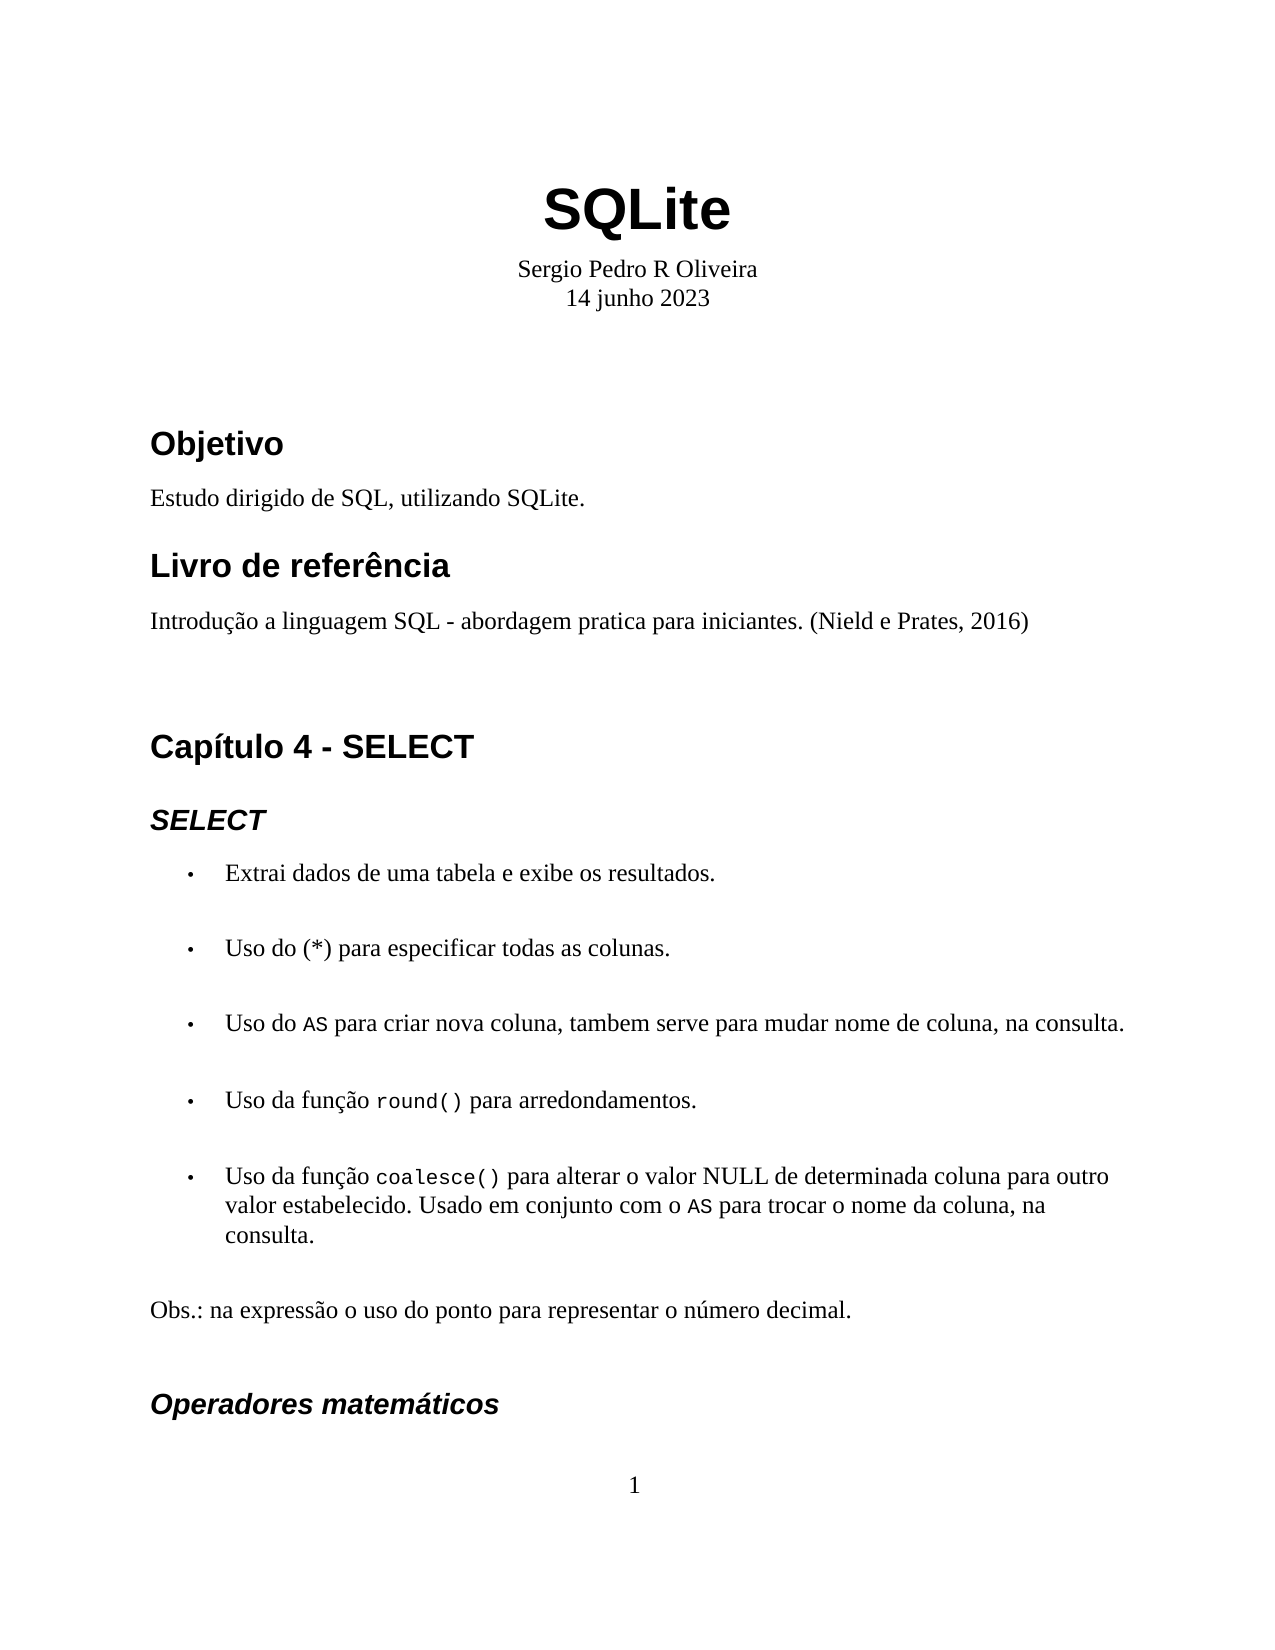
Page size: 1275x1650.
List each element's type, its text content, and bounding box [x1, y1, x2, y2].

text 14 junho 2023 [150, 283, 1125, 312]
list Uso do (*) para especificar todas as colunas. [187, 933, 1125, 991]
subtitle Capítulo 4 - SELECT [150, 726, 1125, 765]
list Uso da função round() para arredondamentos. [187, 1085, 1125, 1143]
title SQLite [150, 175, 1125, 242]
list Uso da função coalesce() para alterar o valor NULL de determinada coluna para outro valor estabelecido. Usado em conjunto com o AS para trocar o nome da coluna, na consulta. [187, 1161, 1125, 1278]
text Introdução a linguagem SQL - abordagem pratica para iniciantes. (Nield e Prates, 2016) [150, 606, 1125, 664]
subtitle Operadores matemáticos [150, 1387, 1125, 1421]
list Uso do AS para criar nova coluna, tambem serve para mudar nome de coluna, na consulta. [187, 1008, 1125, 1067]
subtitle Objetivo [150, 423, 1125, 462]
text Obs.: na expressão o uso do ponto para representar o número decimal. [150, 1296, 1125, 1353]
text Estudo dirigido de SQL, utilizando SQLite. [150, 483, 1125, 512]
list Extrai dados de uma tabela e exibe os resultados. [187, 858, 1125, 915]
subtitle SELECT [150, 803, 1125, 836]
text Sergio Pedro R Oliveira [150, 254, 1125, 283]
subtitle Livro de referência [150, 546, 1125, 585]
